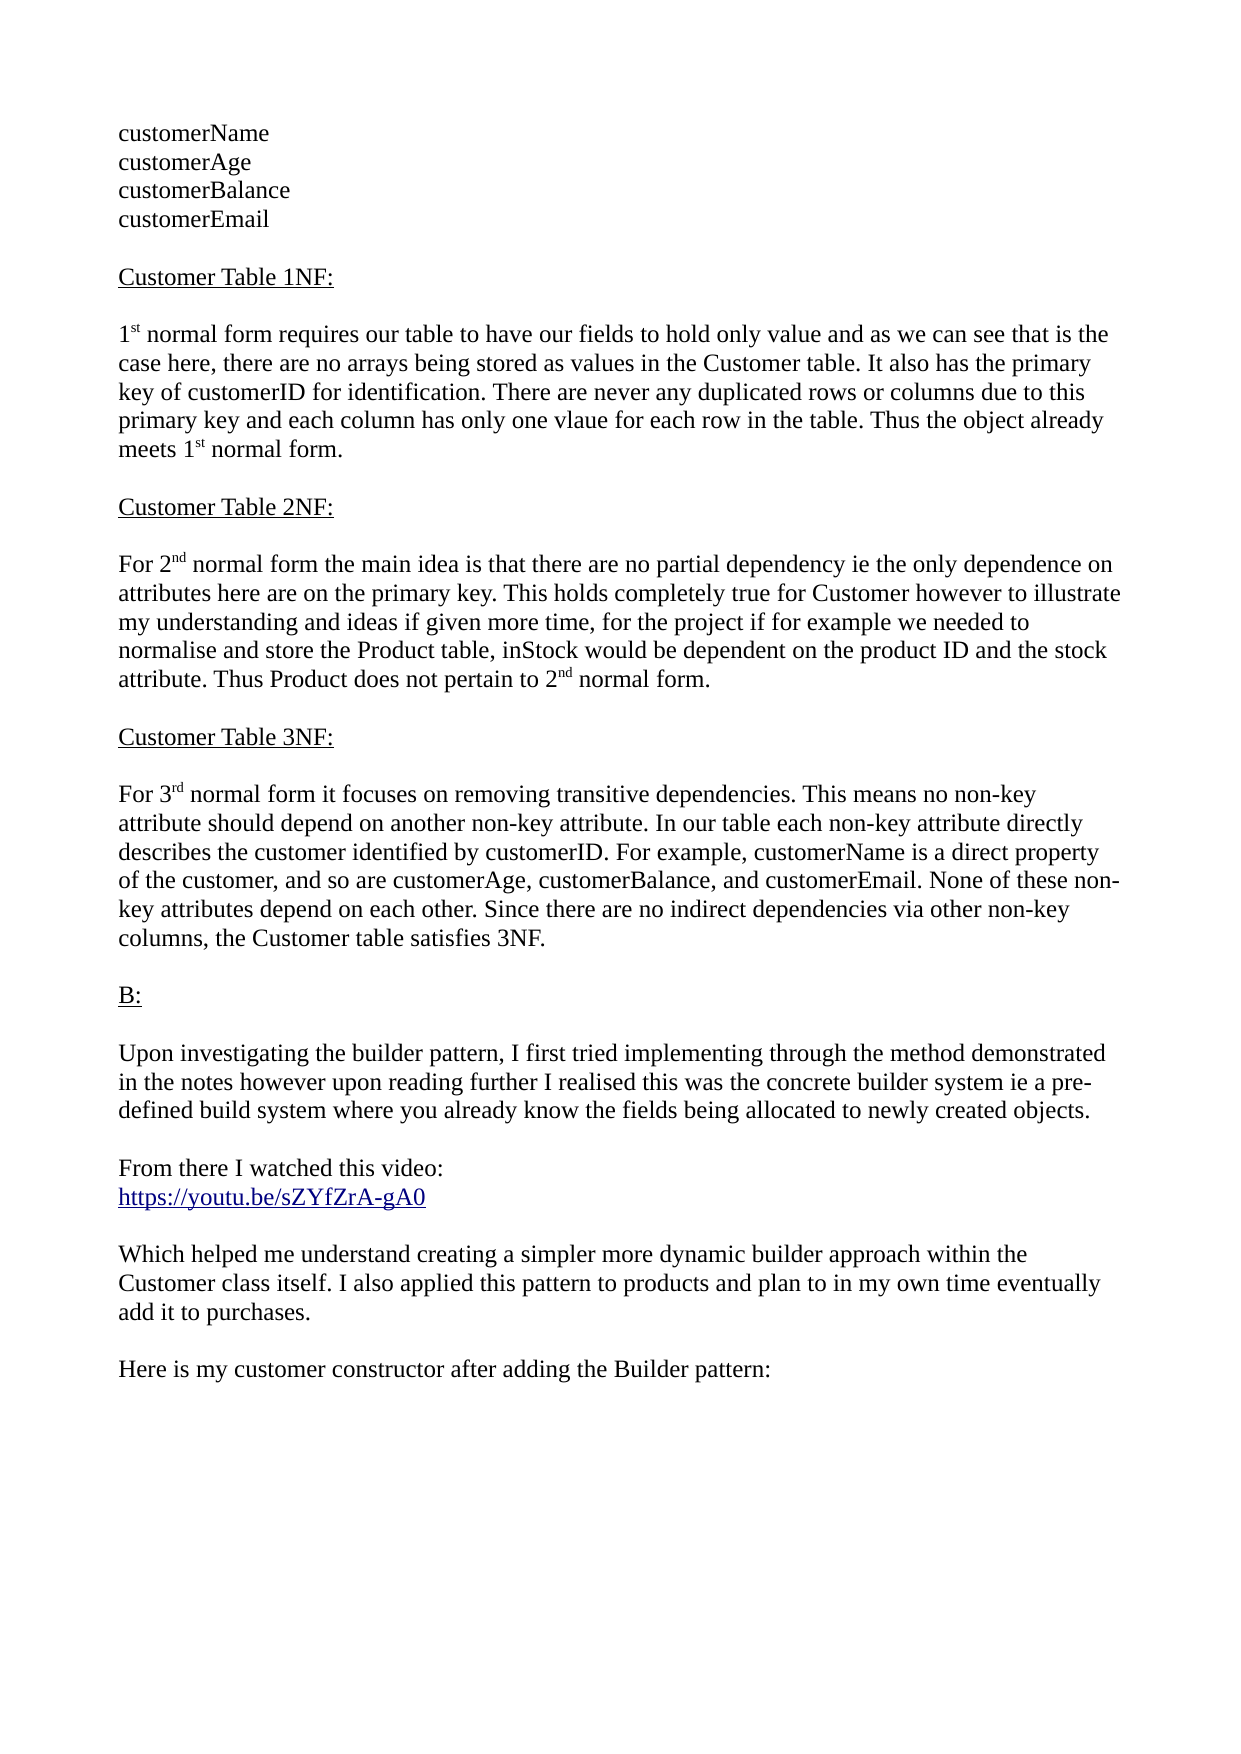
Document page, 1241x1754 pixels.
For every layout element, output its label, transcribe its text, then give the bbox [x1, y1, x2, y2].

text customerBalance [118, 176, 1122, 204]
text 1st normal form requires our table to have our fields to hold only value and as we can see that is the case here, there are no arrays being stored as values in the Customer table. It also has the primary key of customerID for identification. There are never any duplicated rows or columns due to this primary key and each column has only one vlaue for each row in the table. Thus the object already meets 1st normal form. [118, 319, 1122, 463]
text Customer Table 2NF: [118, 492, 1122, 521]
text customerEmail [118, 204, 1122, 233]
text Here is my customer constructor after adding the Builder pattern: [118, 1354, 1122, 1383]
text Customer Table 3NF: [118, 722, 1122, 751]
text For 2nd normal form the main idea is that there are no partial dependency ie the only dependence on attributes here are on the primary key. This holds completely true for Customer however to illustrate my understanding and ideas if given more time, for the project if for example we needed to normalise and store the Product table, inStock would be dependent on the product ID and the stock attribute. Thus Product does not pertain to 2nd normal form. [118, 549, 1122, 693]
text For 3rd normal form it focuses on removing transitive dependencies. This means no non-key attribute should depend on another non-key attribute. In our table each non-key attribute directly describes the customer identified by customerID. For example, customerName is a direct property of the customer, and so are customerAge, customerBalance, and customerEmail. None of these non-key attributes depend on each other. Since there are no indirect dependencies via other non-key columns, the Customer table satisfies 3NF. [118, 779, 1122, 952]
text Which helped me understand creating a simpler more dynamic builder approach within the Customer class itself. I also applied this pattern to products and plan to in my own time eventually add it to purchases. [118, 1239, 1122, 1326]
text Customer Table 1NF: [118, 262, 1122, 291]
text B: [118, 981, 1122, 1009]
text customerAge [118, 147, 1122, 176]
text https://youtu.be/sZYfZrA-gA0 [118, 1182, 1122, 1211]
text Upon investigating the builder pattern, I first tried implementing through the method demonstrated in the notes however upon reading further I realised this was the concrete builder system ie a pre-defined build system where you already know the fields being allocated to newly created objects. [118, 1038, 1122, 1124]
text customerName [118, 118, 1122, 147]
text From there I watched this video: [118, 1153, 1122, 1182]
